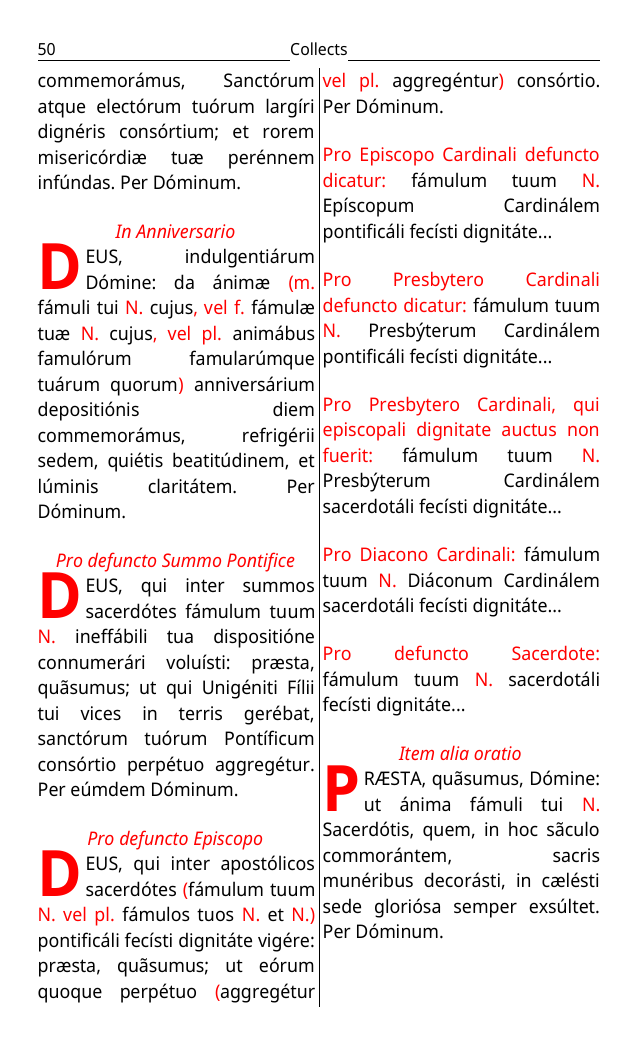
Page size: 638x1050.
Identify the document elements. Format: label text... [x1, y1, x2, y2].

text Pro Diacono Cardinali: fámulum tu­um N. Diáconum Cardinálem sacerdotáli fecísti dignitáte... [322, 541, 600, 618]
text Pro Presbytero Cardinali defuncto dicatur: fámulum tu­um N. Presbýterum Cardinálem pontificáli fecísti dignitáte... [322, 266, 600, 368]
text PRÆSTA, quãsumus, Dómine: ut ánima fámuli tui N. Sacerdótis, quem, in hoc sãculo commorántem, sacris munéribus decorásti, in cælésti sede gloriósa semper exsúltet. Per Dóminum. [322, 766, 600, 944]
text Pro defuncto Summo Pontifice [37, 547, 315, 573]
text Pro defuncto Episcopo [37, 825, 315, 851]
text commemorámus, Sanctórum atque electórum tuórum largíri dignéris consórtium; et rorem misericórdiæ tuæ perénnem infúndas. Per Dóminum. [37, 68, 315, 195]
text DEUS, indulgentiárum Dómine: da ánimæ (m. fámuli tui N. cujus, vel f. fámulæ tuæ N. cujus, vel pl. animábus famulórum famularúmque tuárum quorum) anniversárium depositiónis diem commemorámus, refrigérii sedem, quiétis beatitúdinem, et lúminis claritátem. Per Dóminum. [37, 244, 315, 524]
text Pro defuncto Sacerdote: fámulum tu­um N. sacerdotáli fecísti dignitáte... [322, 641, 600, 717]
text Pro Episcopo Cardinali defuncto dicatur: fámulum tu­um N. Epíscopum Cardinálem pontificáli fecísti dignitáte... [322, 142, 600, 244]
text In Anniversario [37, 218, 315, 244]
text Pro Presbytero Cardinali, qui episcopali dignitate auctus non fuerit: fámulum tu­um N. Presbýterum Cardinálem sacerdotáli fecísti dignitáte... [322, 391, 600, 519]
text DEUS, qui inter apostólicos sacerdótes (fámulum tu­um N. vel pl. fámulos tuos N. et N.) pontificáli fecísti dignitáte vigére: præsta, quãsumus; ut eórum quoque perpétuo (aggregétur [37, 851, 315, 1004]
text DEUS, qui inter summos sacerdótes fámulum tu­um N. ineffábili tua dispositióne connumerári voluísti: præsta, quãsumus; ut qui Unigéniti Fílii tui vices in terris gerébat, sanctórum tuórum Pontíficum consórtio perpétuo aggregétur. Per eúmdem Dóminum. [37, 573, 315, 802]
text vel pl. aggregéntur) consórtio. Per Dóminum. [322, 68, 600, 119]
text Item alia oratio [322, 740, 600, 766]
